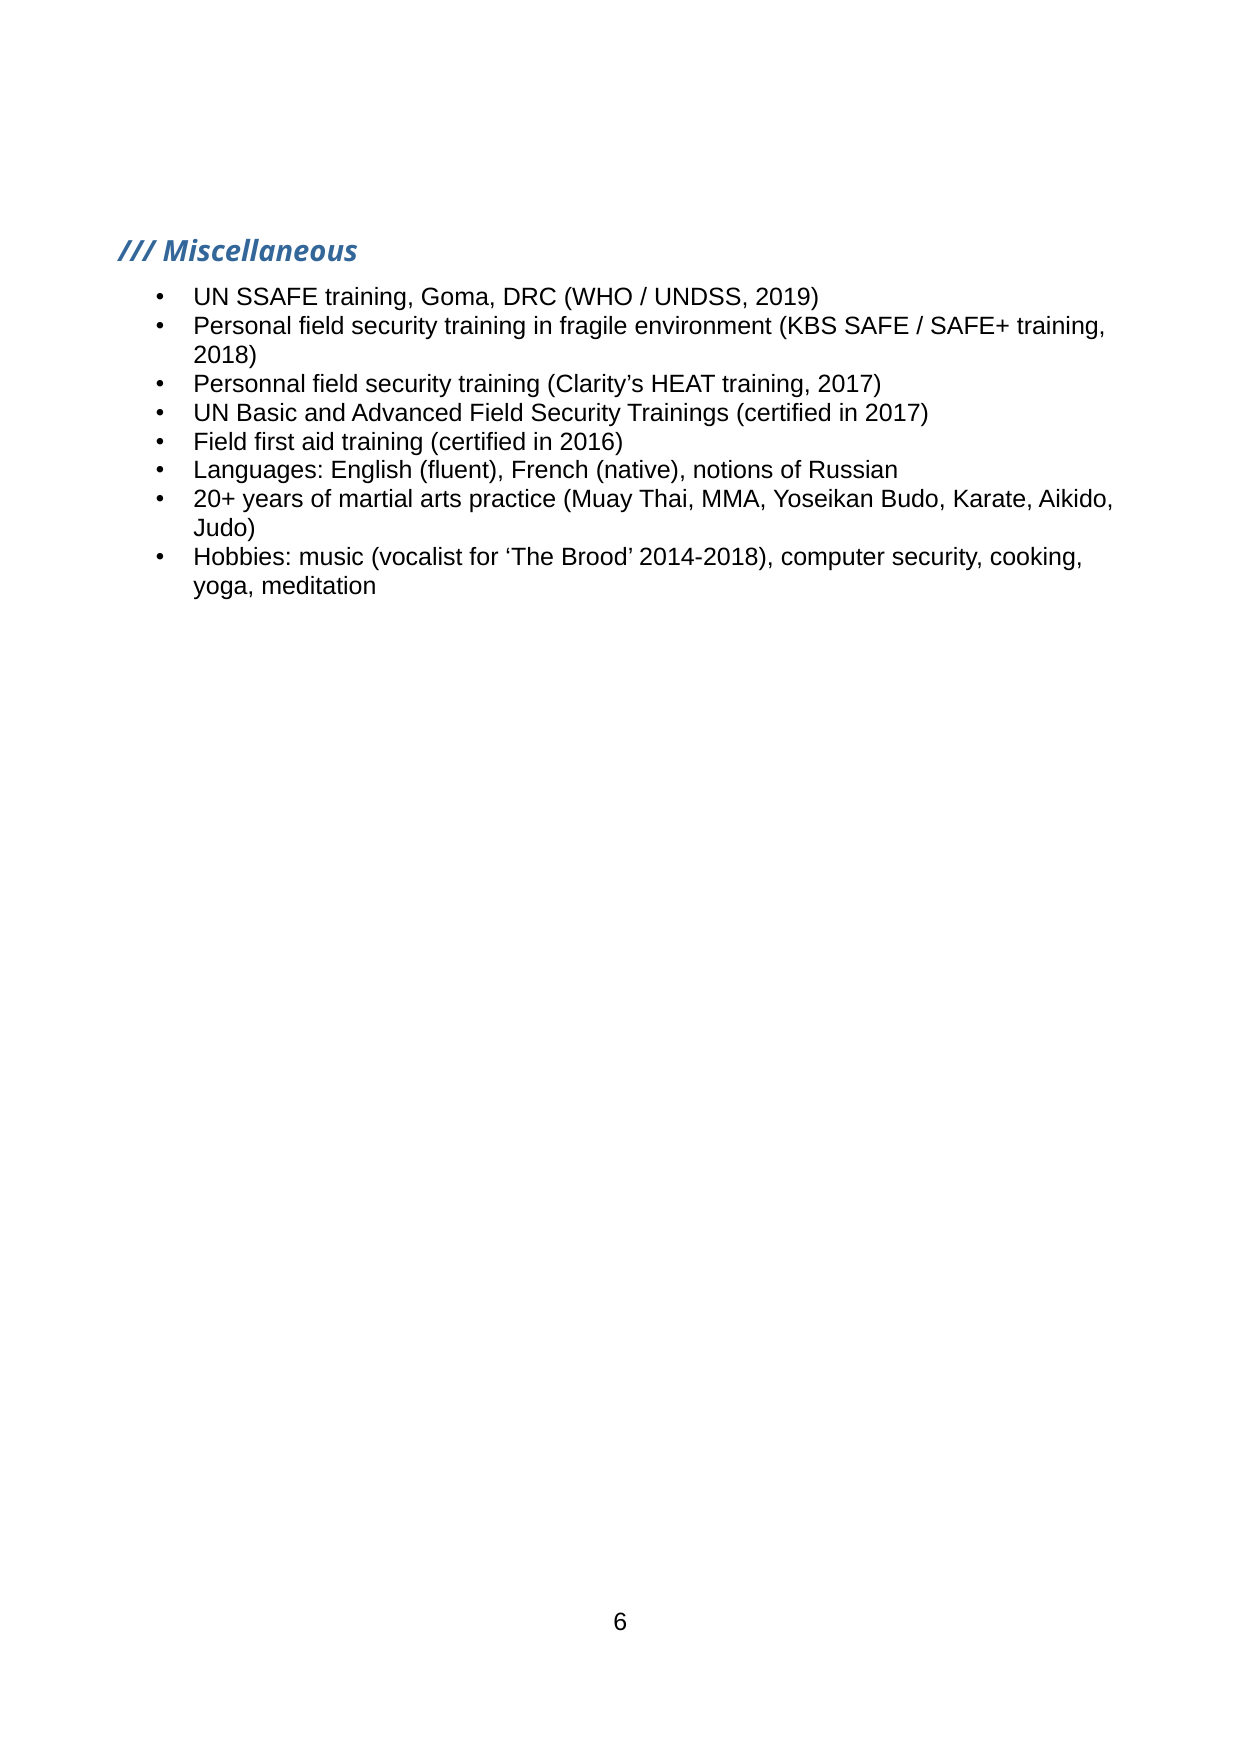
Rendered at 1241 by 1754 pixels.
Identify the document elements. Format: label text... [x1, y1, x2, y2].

list Field first aid training (certified in 2016) [156, 426, 1122, 455]
list UN Basic and Advanced Field Security Trainings (certified in 2017) [156, 398, 1122, 426]
list Languages: English (fluent), French (native), notions of Russian [156, 455, 1122, 484]
list 20+ years of martial arts practice (Muay Thai, MMA, Yoseikan Budo, Karate, Aikido, Judo) [156, 484, 1122, 542]
list Personal field security training in fragile environment (KBS SAFE / SAFE+ training, 2018) [156, 311, 1122, 369]
list Hobbies: music (vocalist for ‘The Brood’ 2014-2018), computer security, cooking, yoga, meditation [156, 542, 1122, 599]
list UN SSAFE training, Goma, DRC (WHO / UNDSS, 2019) [156, 282, 1122, 311]
subtitle /// Miscellaneous [118, 230, 1122, 270]
list Personnal field security training (Clarity’s HEAT training, 2017) [156, 369, 1122, 398]
list [156, 176, 1122, 205]
